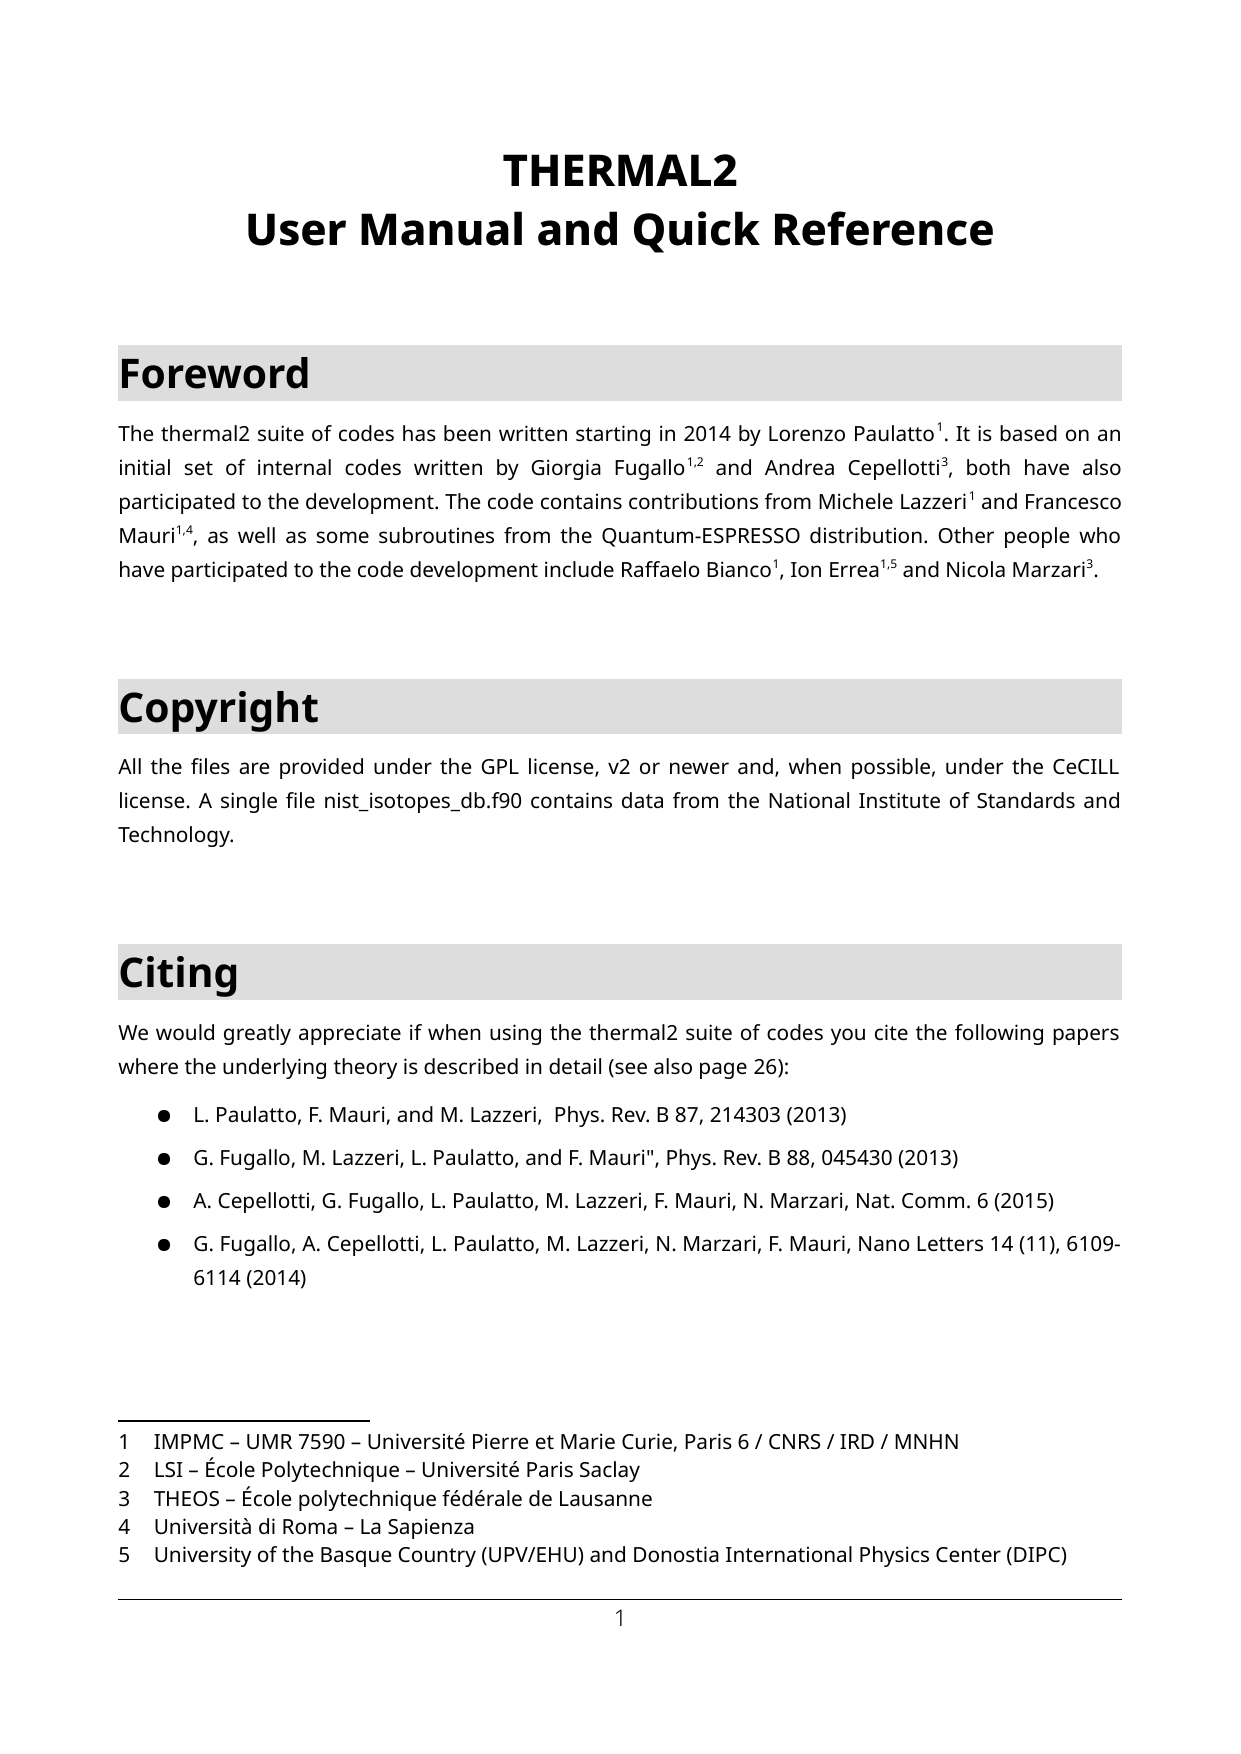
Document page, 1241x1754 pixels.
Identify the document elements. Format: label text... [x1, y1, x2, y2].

text LSI – École Polytechnique – Université Paris Saclay [118, 1455, 1122, 1484]
text IMPMC – UMR 7590 – Université Pierre et Marie Curie, Paris 6 / CNRS / IRD / MNHN [118, 1427, 1122, 1455]
text University of the Basque Country (UPV/EHU) and Donostia International Physics Center (DIPC) [118, 1541, 1122, 1569]
text We would greatly appreciate if when using the thermal2 suite of codes you cite the following papers where the underlying theory is described in detail (see also page 25): [118, 1018, 1122, 1080]
subtitle THERMAL2 User Manual and Quick Reference [118, 139, 1122, 258]
list L. Paulatto, F. Mauri, and M. Lazzeri, Phys. Rev. B 87, 214303 (2013) [156, 1101, 1122, 1129]
text The thermal2 suite of codes has been written starting in 2014 by Lorenzo Paulatto. It is based on an initial set of internal codes written by Giorgia Fugallo1, and Andrea Cepellotti, both have also participated to the development. The code contains contributions from Michele Lazzeri1 and Francesco Mauri1,, as well as some subroutines from the Quantum-ESPRESSO distribution. Other people who have participated to the code development include Raffaelo Bianco1, Ion Errea1, and Nicola Marzari3. [118, 419, 1122, 584]
list G. Fugallo, A. Cepellotti, L. Paulatto, M. Lazzeri, N. Marzari, F. Mauri, Nano Letters 14 (11), 6109-6114 (2014) [156, 1229, 1122, 1291]
subtitle Copyright [118, 679, 1122, 734]
subtitle Foreword [118, 345, 1122, 401]
list G. Fugallo, M. Lazzeri, L. Paulatto, and F. Mauri", Phys. Rev. B 88, 045430 (2013) [156, 1143, 1122, 1172]
subtitle Citing [118, 944, 1122, 1000]
text THEOS – École polytechnique fédérale de Lausanne [118, 1484, 1122, 1512]
list A. Cepellotti, G. Fugallo, L. Paulatto, M. Lazzeri, F. Mauri, N. Marzari, Nat. Comm. 6 (2015) [156, 1186, 1122, 1214]
text Università di Roma – La Sapienza [118, 1512, 1122, 1541]
text All the files are provided under the GPL license, v2 or newer and, when possible, under the CeCILL license. A single file nist_isotopes_db.f90 contains data from the National Institute of Standards and Technology. [118, 752, 1122, 849]
